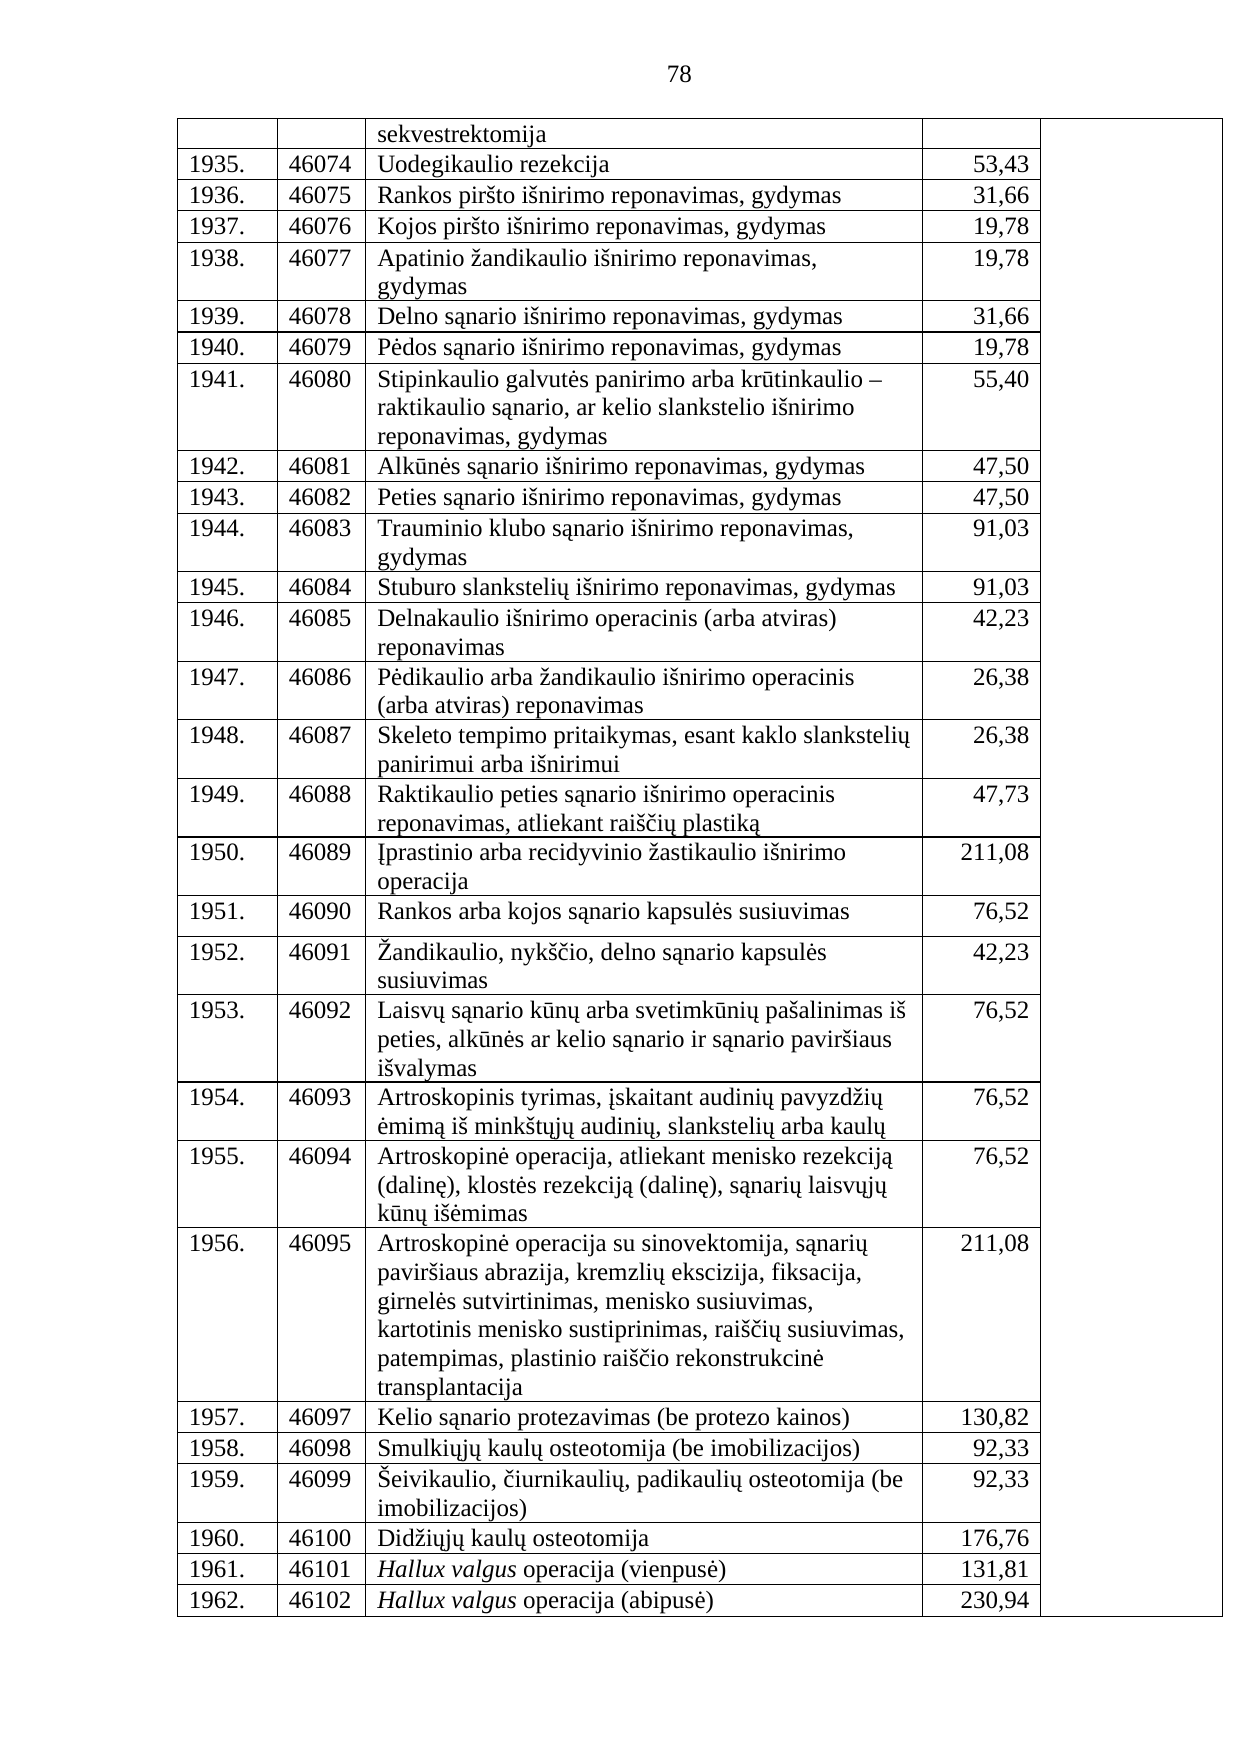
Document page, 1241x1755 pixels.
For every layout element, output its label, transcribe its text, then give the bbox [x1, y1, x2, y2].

table_cell Trauminio klubo sąnario išnirimo reponavimas, gydymas [366, 514, 922, 571]
table_cell 1962. [178, 1585, 277, 1616]
table_cell 42,23 [923, 937, 1040, 994]
table_cell 47,50 [923, 482, 1040, 512]
table_cell 46078 [278, 301, 365, 331]
table_cell 1936. [178, 180, 277, 210]
table_cell [278, 119, 365, 148]
table_cell 1941. [178, 364, 277, 450]
table_cell Šeivikaulio, čiurnikaulių, padikaulių osteotomija (be imobilizacijos) [366, 1464, 922, 1522]
table_cell [923, 119, 1040, 148]
table_cell 1946. [178, 603, 277, 661]
table_cell Apatinio žandikaulio išnirimo reponavimas, gydymas [366, 243, 922, 300]
table_cell 130,82 [923, 1402, 1040, 1432]
table_cell 46092 [278, 995, 365, 1081]
table_cell 19,78 [923, 333, 1040, 363]
table_cell [1041, 119, 1222, 1616]
table_cell 1942. [178, 451, 277, 481]
table_cell 1947. [178, 662, 277, 719]
table_cell 1939. [178, 301, 277, 331]
table_cell 230,94 [923, 1585, 1040, 1616]
table_cell sekvestrektomija [366, 119, 922, 148]
table_cell 46086 [278, 662, 365, 719]
table_cell [178, 119, 277, 148]
table_cell 46077 [278, 243, 365, 300]
table_cell 1950. [178, 838, 277, 895]
table_cell Laisvų sąnario kūnų arba svetimkūnių pašalinimas iš peties, alkūnės ar kelio sąnario ir sąnario paviršiaus išvalymas [366, 995, 922, 1081]
table_cell 1951. [178, 896, 277, 936]
table_cell 46076 [278, 211, 365, 242]
table_cell 1956. [178, 1228, 277, 1401]
table_cell 19,78 [923, 243, 1040, 300]
table_cell 46083 [278, 514, 365, 571]
table_cell Skeleto tempimo pritaikymas, esant kaklo slankstelių panirimui arba išnirimui [366, 720, 922, 778]
table_cell 1960. [178, 1523, 277, 1553]
table_cell Artroskopinė operacija, atliekant menisko rezekciją (dalinę), klostės rezekciją (dalinę), sąnarių laisvųjų kūnų išėmimas [366, 1141, 922, 1227]
table_cell Didžiųjų kaulų osteotomija [366, 1523, 922, 1553]
table_cell Žandikaulio, nykščio, delno sąnario kapsulės susiuvimas [366, 937, 922, 994]
table_cell 76,52 [923, 1083, 1040, 1140]
table_cell 92,33 [923, 1433, 1040, 1463]
table_cell 42,23 [923, 603, 1040, 661]
table_cell 19,78 [923, 211, 1040, 242]
table_cell 46082 [278, 482, 365, 512]
table_cell 46101 [278, 1554, 365, 1584]
table_cell 46079 [278, 333, 365, 363]
table_cell Rankos arba kojos sąnario kapsulės susiuvimas [366, 896, 922, 936]
table_cell 46081 [278, 451, 365, 481]
table_cell 176,76 [923, 1523, 1040, 1553]
table_cell Alkūnės sąnario išnirimo reponavimas, gydymas [366, 451, 922, 481]
table_cell Įprastinio arba recidyvinio žastikaulio išnirimo operacija [366, 838, 922, 895]
table_cell 1957. [178, 1402, 277, 1432]
table_cell 1959. [178, 1464, 277, 1522]
table_cell 46090 [278, 896, 365, 936]
table_cell Artroskopinė operacija su sinovektomija, sąnarių paviršiaus abrazija, kremzlių ekscizija, fiksacija, girnelės sutvirtinimas, menisko susiuvimas, kartotinis menisko sustiprinimas, raiščių susiuvimas, patempimas, plastinio raiščio rekonstrukcinė transplantacija [366, 1228, 922, 1401]
table_cell 46097 [278, 1402, 365, 1432]
table_cell 1954. [178, 1083, 277, 1140]
table_cell 26,38 [923, 662, 1040, 719]
table_cell Stipinkaulio galvutės panirimo arba krūtinkaulio – raktikaulio sąnario, ar kelio slankstelio išnirimo reponavimas, gydymas [366, 364, 922, 450]
table_cell 53,43 [923, 149, 1040, 179]
table_cell Peties sąnario išnirimo reponavimas, gydymas [366, 482, 922, 512]
table_cell 46085 [278, 603, 365, 661]
table_cell 46094 [278, 1141, 365, 1227]
table_cell 76,52 [923, 995, 1040, 1081]
table_cell 1948. [178, 720, 277, 778]
table_cell 46084 [278, 572, 365, 602]
table_cell Kelio sąnario protezavimas (be protezo kainos) [366, 1402, 922, 1432]
table_cell Smulkiųjų kaulų osteotomija (be imobilizacijos) [366, 1433, 922, 1463]
table_cell 46100 [278, 1523, 365, 1553]
table_cell 1955. [178, 1141, 277, 1227]
table_cell Artroskopinis tyrimas, įskaitant audinių pavyzdžių ėmimą iš minkštųjų audinių, slankstelių arba kaulų [366, 1083, 922, 1140]
table_cell 46102 [278, 1585, 365, 1616]
table_cell 131,81 [923, 1554, 1040, 1584]
table_cell Kojos piršto išnirimo reponavimas, gydymas [366, 211, 922, 242]
table_cell 1943. [178, 482, 277, 512]
table_cell 211,08 [923, 838, 1040, 895]
table_cell 1961. [178, 1554, 277, 1584]
table_cell 1935. [178, 149, 277, 179]
table_cell 1938. [178, 243, 277, 300]
table_cell 46098 [278, 1433, 365, 1463]
table_cell 211,08 [923, 1228, 1040, 1401]
table_cell Delno sąnario išnirimo reponavimas, gydymas [366, 301, 922, 331]
table_cell 31,66 [923, 180, 1040, 210]
table_cell Rankos piršto išnirimo reponavimas, gydymas [366, 180, 922, 210]
table_cell 46074 [278, 149, 365, 179]
table_cell 46087 [278, 720, 365, 778]
table_cell 46089 [278, 838, 365, 895]
table_cell 46075 [278, 180, 365, 210]
table_cell 91,03 [923, 514, 1040, 571]
table_cell 1958. [178, 1433, 277, 1463]
table_cell 46088 [278, 779, 365, 836]
table_cell Hallux valgus operacija (abipusė) [366, 1585, 922, 1616]
table_cell 46080 [278, 364, 365, 450]
table_cell 46093 [278, 1083, 365, 1140]
table_cell Pėdikaulio arba žandikaulio išnirimo operacinis (arba atviras) reponavimas [366, 662, 922, 719]
table_cell 1944. [178, 514, 277, 571]
table_cell 46091 [278, 937, 365, 994]
table_cell 92,33 [923, 1464, 1040, 1522]
table_cell 1937. [178, 211, 277, 242]
table_cell 55,40 [923, 364, 1040, 450]
table_cell 1949. [178, 779, 277, 836]
table_cell 26,38 [923, 720, 1040, 778]
table_cell Raktikaulio peties sąnario išnirimo operacinis reponavimas, atliekant raiščių plastiką [366, 779, 922, 836]
table_cell 47,50 [923, 451, 1040, 481]
table_cell 47,73 [923, 779, 1040, 836]
table_cell 1953. [178, 995, 277, 1081]
table_cell Delnakaulio išnirimo operacinis (arba atviras) reponavimas [366, 603, 922, 661]
table_cell Pėdos sąnario išnirimo reponavimas, gydymas [366, 333, 922, 363]
table_cell 31,66 [923, 301, 1040, 331]
table_cell 91,03 [923, 572, 1040, 602]
table_cell 1940. [178, 333, 277, 363]
table_cell Stuburo slankstelių išnirimo reponavimas, gydymas [366, 572, 922, 602]
table_cell Uodegikaulio rezekcija [366, 149, 922, 179]
table_cell 1952. [178, 937, 277, 994]
table_cell 46099 [278, 1464, 365, 1522]
table_cell Hallux valgus operacija (vienpusė) [366, 1554, 922, 1584]
table_cell 1945. [178, 572, 277, 602]
table_cell 76,52 [923, 896, 1040, 936]
table_cell 76,52 [923, 1141, 1040, 1227]
table_cell 46095 [278, 1228, 365, 1401]
